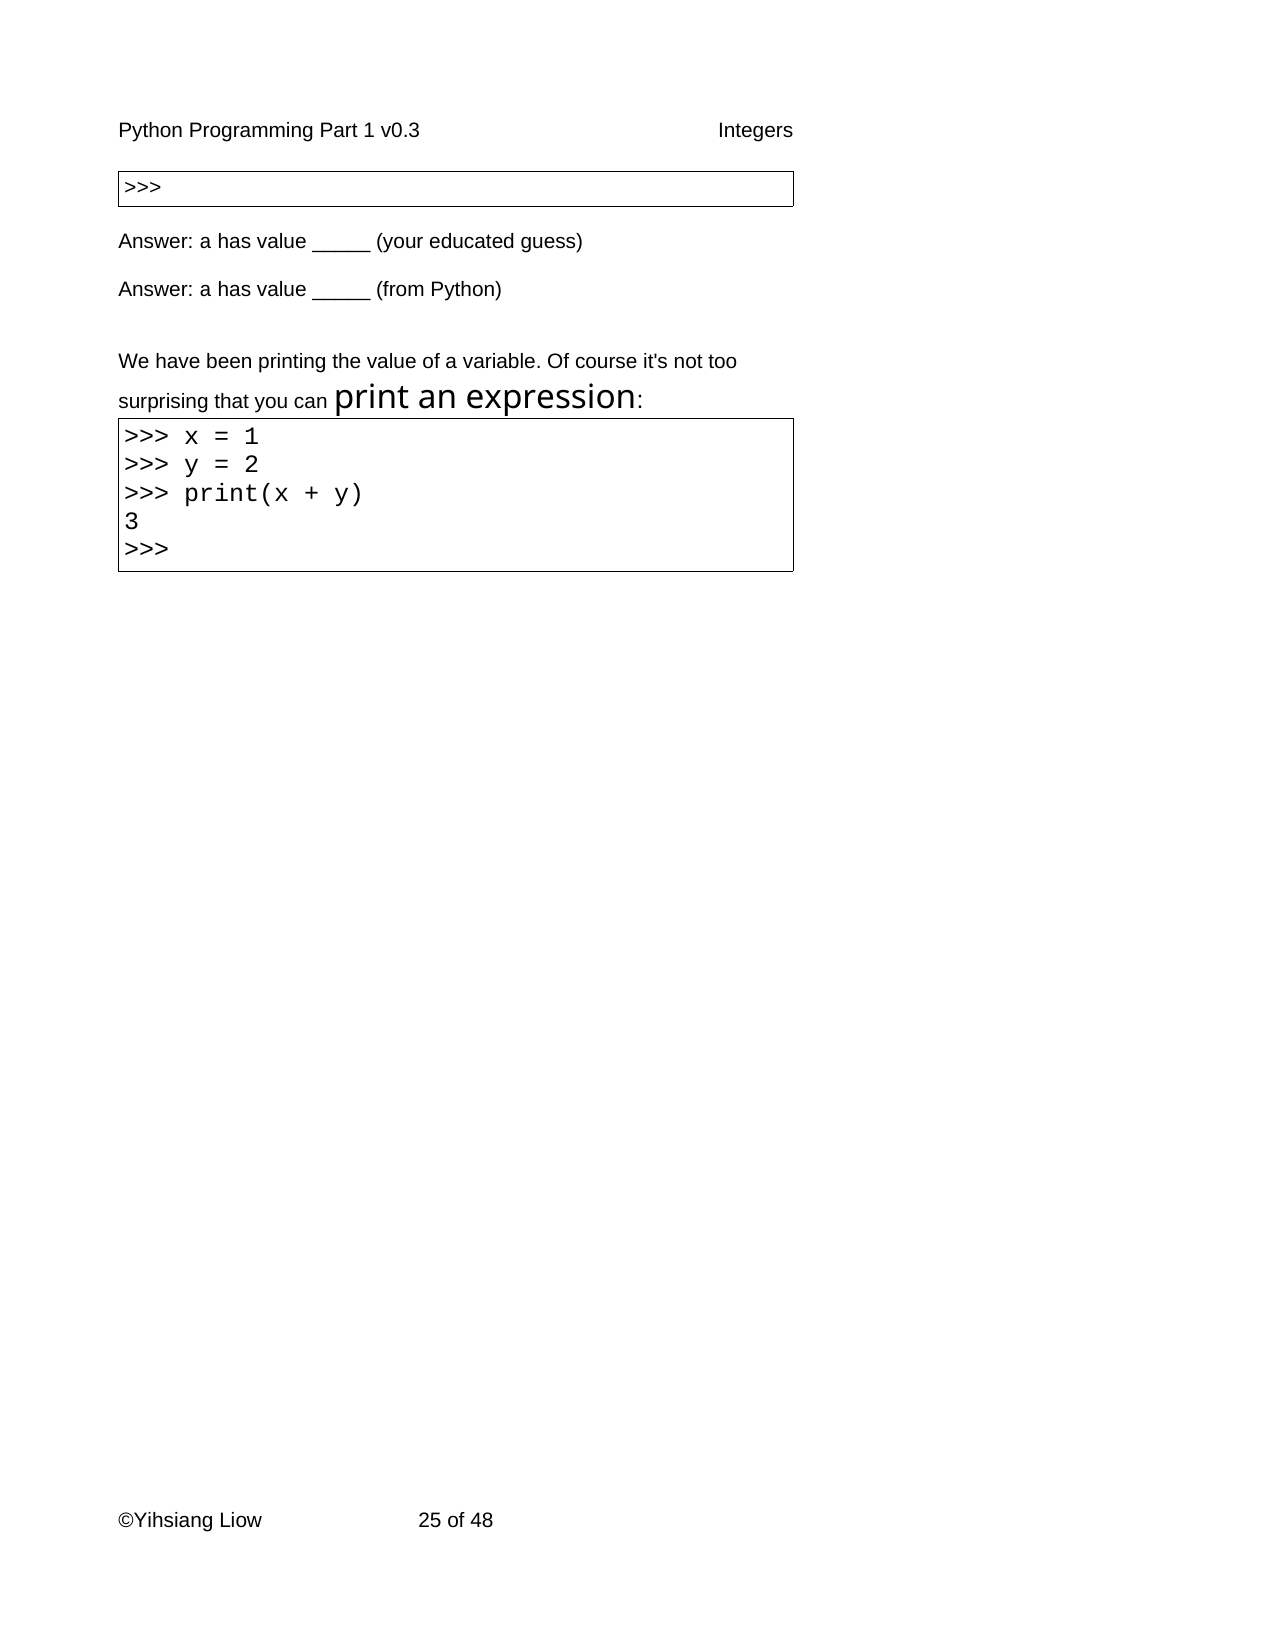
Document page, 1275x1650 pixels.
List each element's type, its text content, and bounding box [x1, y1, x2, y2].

table_header >>> [119, 172, 793, 206]
table_header >>> x = 1 >>> y = 2 >>> print(x + y) 3 >>> [119, 419, 793, 571]
text Answer: a has value _____ (from Python) [118, 278, 793, 303]
text Answer: a has value _____ (your educated guess) [118, 229, 793, 254]
text We have been printing the value of a variable. Of course it's not too surprising that you can print an expression: [118, 349, 793, 418]
